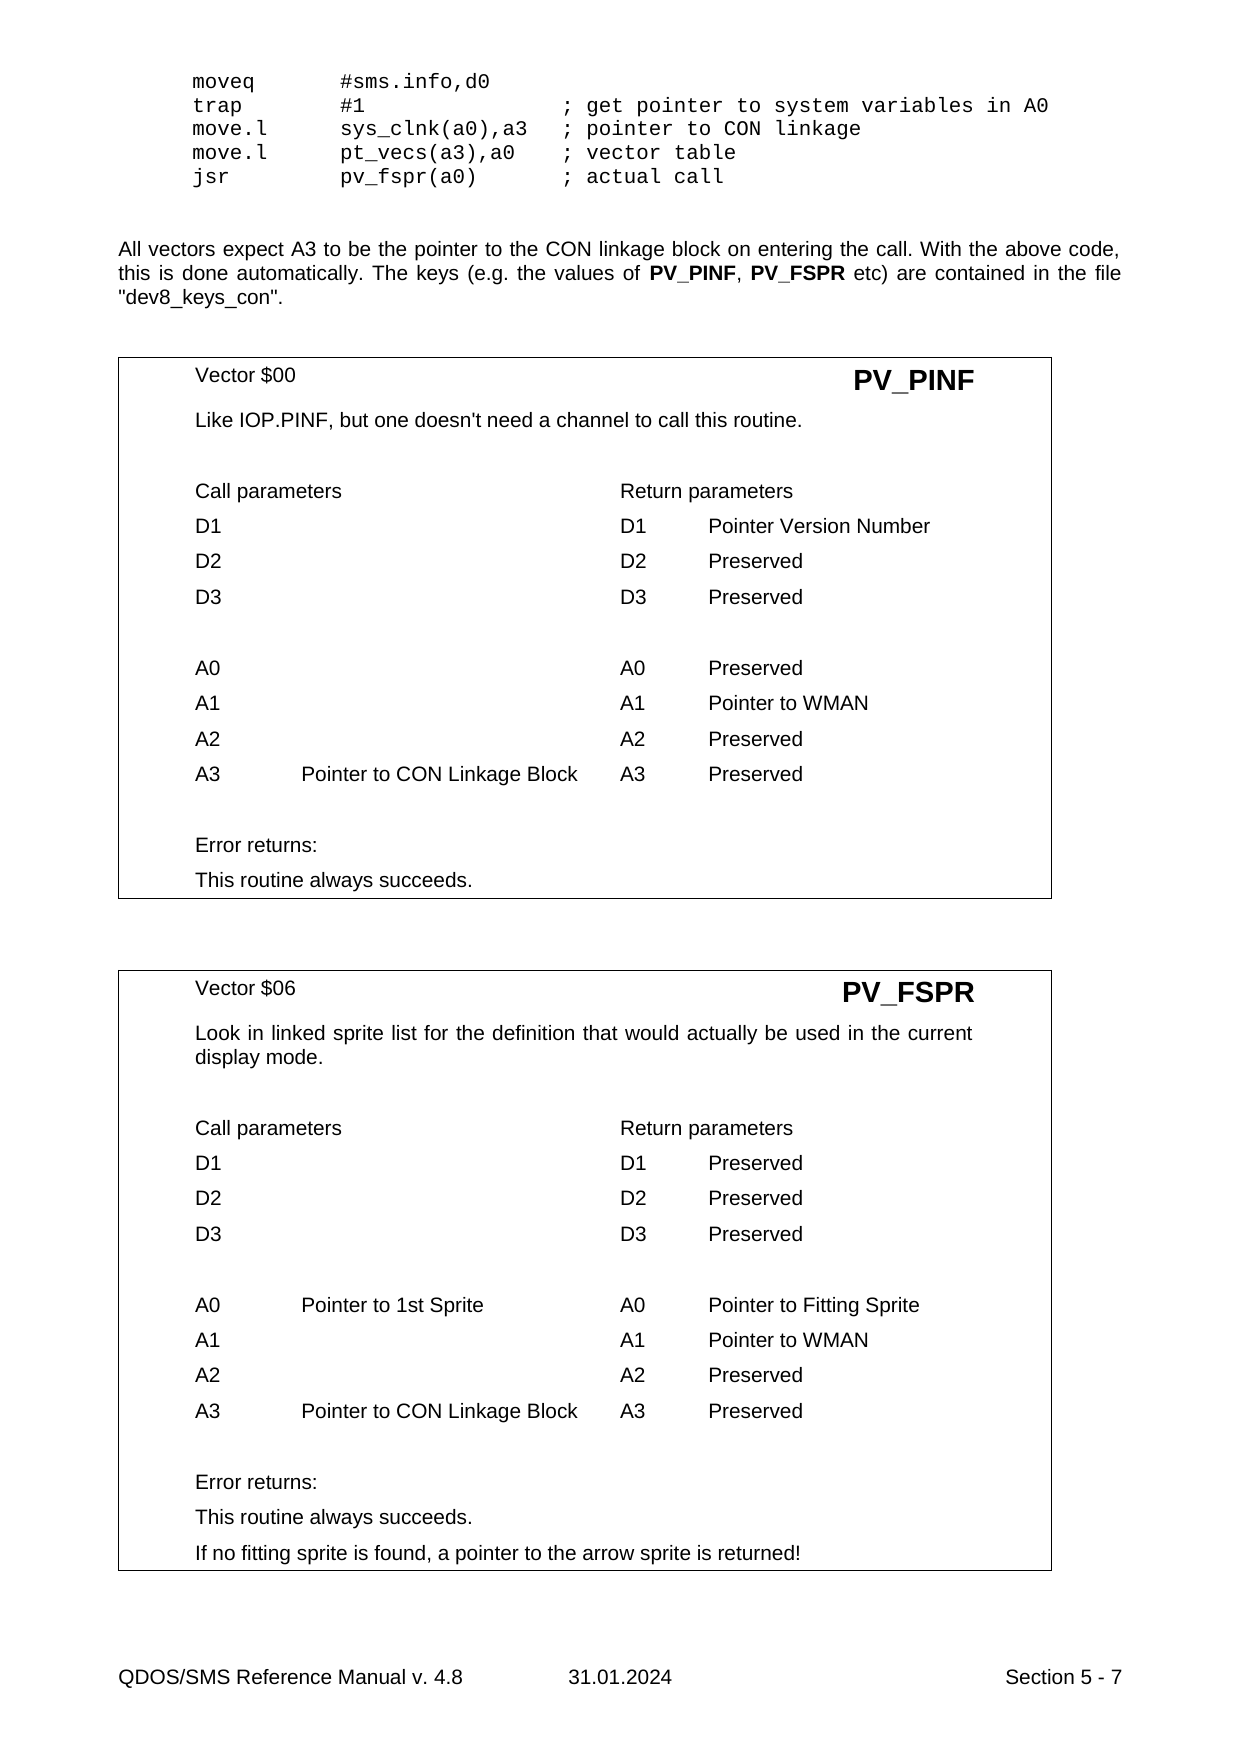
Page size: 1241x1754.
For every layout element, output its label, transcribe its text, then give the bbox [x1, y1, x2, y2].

table_cell Error returns: [189, 1464, 1051, 1499]
table_cell D1 [189, 1145, 295, 1180]
table_cell Return parameters [614, 473, 980, 508]
table_cell [119, 862, 189, 898]
table_cell A0 [189, 1287, 295, 1322]
table_cell [295, 1251, 614, 1287]
table_cell A1 [614, 1322, 702, 1357]
table_cell [189, 1428, 295, 1464]
table_cell D2 [614, 544, 702, 579]
table_cell [980, 1216, 1051, 1251]
table_cell If no fitting sprite is found, a pointer to the arrow sprite is returned! [189, 1535, 1051, 1570]
table_cell [980, 685, 1051, 721]
table_cell [980, 1322, 1051, 1357]
table_cell Preserved [703, 579, 980, 614]
table_cell Pointer to CON Linkage Block [295, 756, 614, 791]
table_cell [119, 827, 189, 862]
table_cell [295, 1180, 614, 1216]
table_cell [119, 614, 189, 650]
table_header Vector $00 [189, 358, 614, 402]
table_cell A2 [189, 1358, 295, 1393]
table_cell D2 [189, 1180, 295, 1216]
table_cell A0 [614, 650, 702, 685]
table_cell [119, 1287, 189, 1322]
table_cell A2 [614, 1358, 702, 1393]
table_cell This routine always succeeds. [189, 1499, 1051, 1534]
table_cell [980, 508, 1051, 543]
text jsr pv_fspr(a0) ; actual call [118, 166, 1122, 189]
table_cell [980, 614, 1051, 650]
table_cell D3 [614, 1216, 702, 1251]
table_cell D1 [614, 1145, 702, 1180]
table_cell [980, 721, 1051, 756]
table_cell [980, 1393, 1051, 1428]
table_cell A0 [189, 650, 295, 685]
table_cell [119, 721, 189, 756]
table_header [119, 971, 189, 1015]
table_cell [119, 1180, 189, 1216]
table_cell [980, 1180, 1051, 1216]
table_cell [980, 1251, 1051, 1287]
table_cell [295, 1358, 614, 1393]
table_cell [980, 1145, 1051, 1180]
text trap #1 ; get pointer to system variables in A0 [118, 95, 1122, 118]
table_cell [119, 1110, 189, 1145]
table_cell [119, 1074, 189, 1109]
table_cell [119, 1464, 189, 1499]
table_cell [980, 579, 1051, 614]
table_cell Preserved [703, 1393, 980, 1428]
table_cell [119, 508, 189, 543]
table_cell [295, 1216, 614, 1251]
table_cell A1 [189, 685, 295, 721]
text moveq #sms.info,d0 [118, 71, 1122, 95]
table_cell A3 [614, 756, 702, 791]
table_cell Like IOP.PINF, but one doesn't need a channel to call this routine. [189, 402, 980, 437]
table_cell Pointer to Fitting Sprite [703, 1287, 980, 1322]
table_header [980, 358, 1051, 402]
table_cell A1 [614, 685, 702, 721]
table_cell [980, 650, 1051, 685]
table_cell Preserved [703, 544, 980, 579]
table_cell [295, 544, 614, 579]
table_cell Pointer Version Number [703, 508, 980, 543]
table_cell [614, 614, 702, 650]
table_cell Pointer to WMAN [703, 1322, 980, 1357]
table_cell [119, 1015, 189, 1074]
table_cell [980, 1358, 1051, 1393]
table_cell [119, 756, 189, 791]
table_cell [980, 1110, 1051, 1145]
table_cell [980, 1287, 1051, 1322]
table_cell [119, 1428, 189, 1464]
table_cell [119, 437, 189, 473]
table_cell [189, 437, 980, 473]
table_cell A2 [614, 721, 702, 756]
table_cell [980, 544, 1051, 579]
table_header Vector $06 [189, 971, 614, 1015]
table_cell D1 [614, 508, 702, 543]
table_cell D3 [189, 579, 295, 614]
table_cell [189, 614, 295, 650]
table_cell A3 [189, 756, 295, 791]
table_cell D2 [189, 544, 295, 579]
table_cell [295, 791, 614, 827]
table_cell [295, 685, 614, 721]
table_cell [614, 1251, 702, 1287]
table_cell Preserved [703, 756, 980, 791]
table_cell [119, 650, 189, 685]
table_cell [119, 579, 189, 614]
table_cell [614, 1428, 1051, 1464]
table_cell D3 [614, 579, 702, 614]
table_cell [119, 473, 189, 508]
table_header [119, 358, 189, 402]
table_cell [980, 756, 1051, 791]
table_cell Look in linked sprite list for the definition that would actually be used in the current display mode. [189, 1015, 980, 1074]
table_cell [295, 721, 614, 756]
table_cell [295, 1428, 614, 1464]
table_cell Pointer to CON Linkage Block [295, 1393, 614, 1428]
table_cell [189, 1074, 980, 1109]
table_cell [614, 791, 1051, 827]
table_cell Preserved [703, 1180, 980, 1216]
table_cell [703, 1251, 980, 1287]
table_cell [295, 614, 614, 650]
table_cell [189, 791, 295, 827]
table_cell [119, 1393, 189, 1428]
text move.l sys_clnk(a0),a3 ; pointer to CON linkage [118, 118, 1122, 142]
table_cell Return parameters [614, 1110, 980, 1145]
table_cell [119, 402, 189, 437]
table_cell [119, 544, 189, 579]
text All vectors expect A3 to be the pointer to the CON linkage block on entering the call. With the above code, this is done automatically. The keys (e.g. the values of PV_PINF, PV_FSPR etc) are contained in the file "dev8_keys_con". [118, 237, 1122, 309]
table_cell [119, 1251, 189, 1287]
table_cell [980, 1074, 1051, 1109]
table_cell [119, 1322, 189, 1357]
table_cell A3 [189, 1393, 295, 1428]
table_cell [295, 579, 614, 614]
table_cell [119, 1499, 189, 1534]
table_cell [119, 1535, 189, 1570]
text move.l pt_vecs(a3),a0 ; vector table [118, 142, 1122, 166]
table_cell [295, 508, 614, 543]
table_cell A2 [189, 721, 295, 756]
table_cell [119, 1358, 189, 1393]
table_cell [295, 1145, 614, 1180]
table_cell [980, 402, 1051, 437]
table_cell [295, 650, 614, 685]
table_cell Error returns: [189, 827, 1051, 862]
table_cell [295, 1322, 614, 1357]
table_cell [703, 614, 980, 650]
table_cell Pointer to 1st Sprite [295, 1287, 614, 1322]
table_cell [119, 685, 189, 721]
table_cell [119, 1145, 189, 1180]
table_cell [980, 473, 1051, 508]
table_cell D3 [189, 1216, 295, 1251]
table_cell Preserved [703, 721, 980, 756]
table_cell Preserved [703, 1145, 980, 1180]
table_cell Preserved [703, 650, 980, 685]
table_cell Pointer to WMAN [703, 685, 980, 721]
table_header PV_FSPR [614, 971, 980, 1015]
table_cell [119, 791, 189, 827]
table_cell Preserved [703, 1358, 980, 1393]
table_cell A0 [614, 1287, 702, 1322]
table_header [980, 971, 1051, 1015]
table_cell Preserved [703, 1216, 980, 1251]
table_cell D1 [189, 508, 295, 543]
table_cell Call parameters [189, 473, 614, 508]
table_cell [119, 1216, 189, 1251]
table_header PV_PINF [614, 358, 980, 402]
table_cell [980, 437, 1051, 473]
table_cell This routine always succeeds. [189, 862, 1051, 898]
table_cell D2 [614, 1180, 702, 1216]
table_cell [189, 1251, 295, 1287]
table_cell A1 [189, 1322, 295, 1357]
table_cell Call parameters [189, 1110, 614, 1145]
table_cell A3 [614, 1393, 702, 1428]
table_cell [980, 1015, 1051, 1074]
